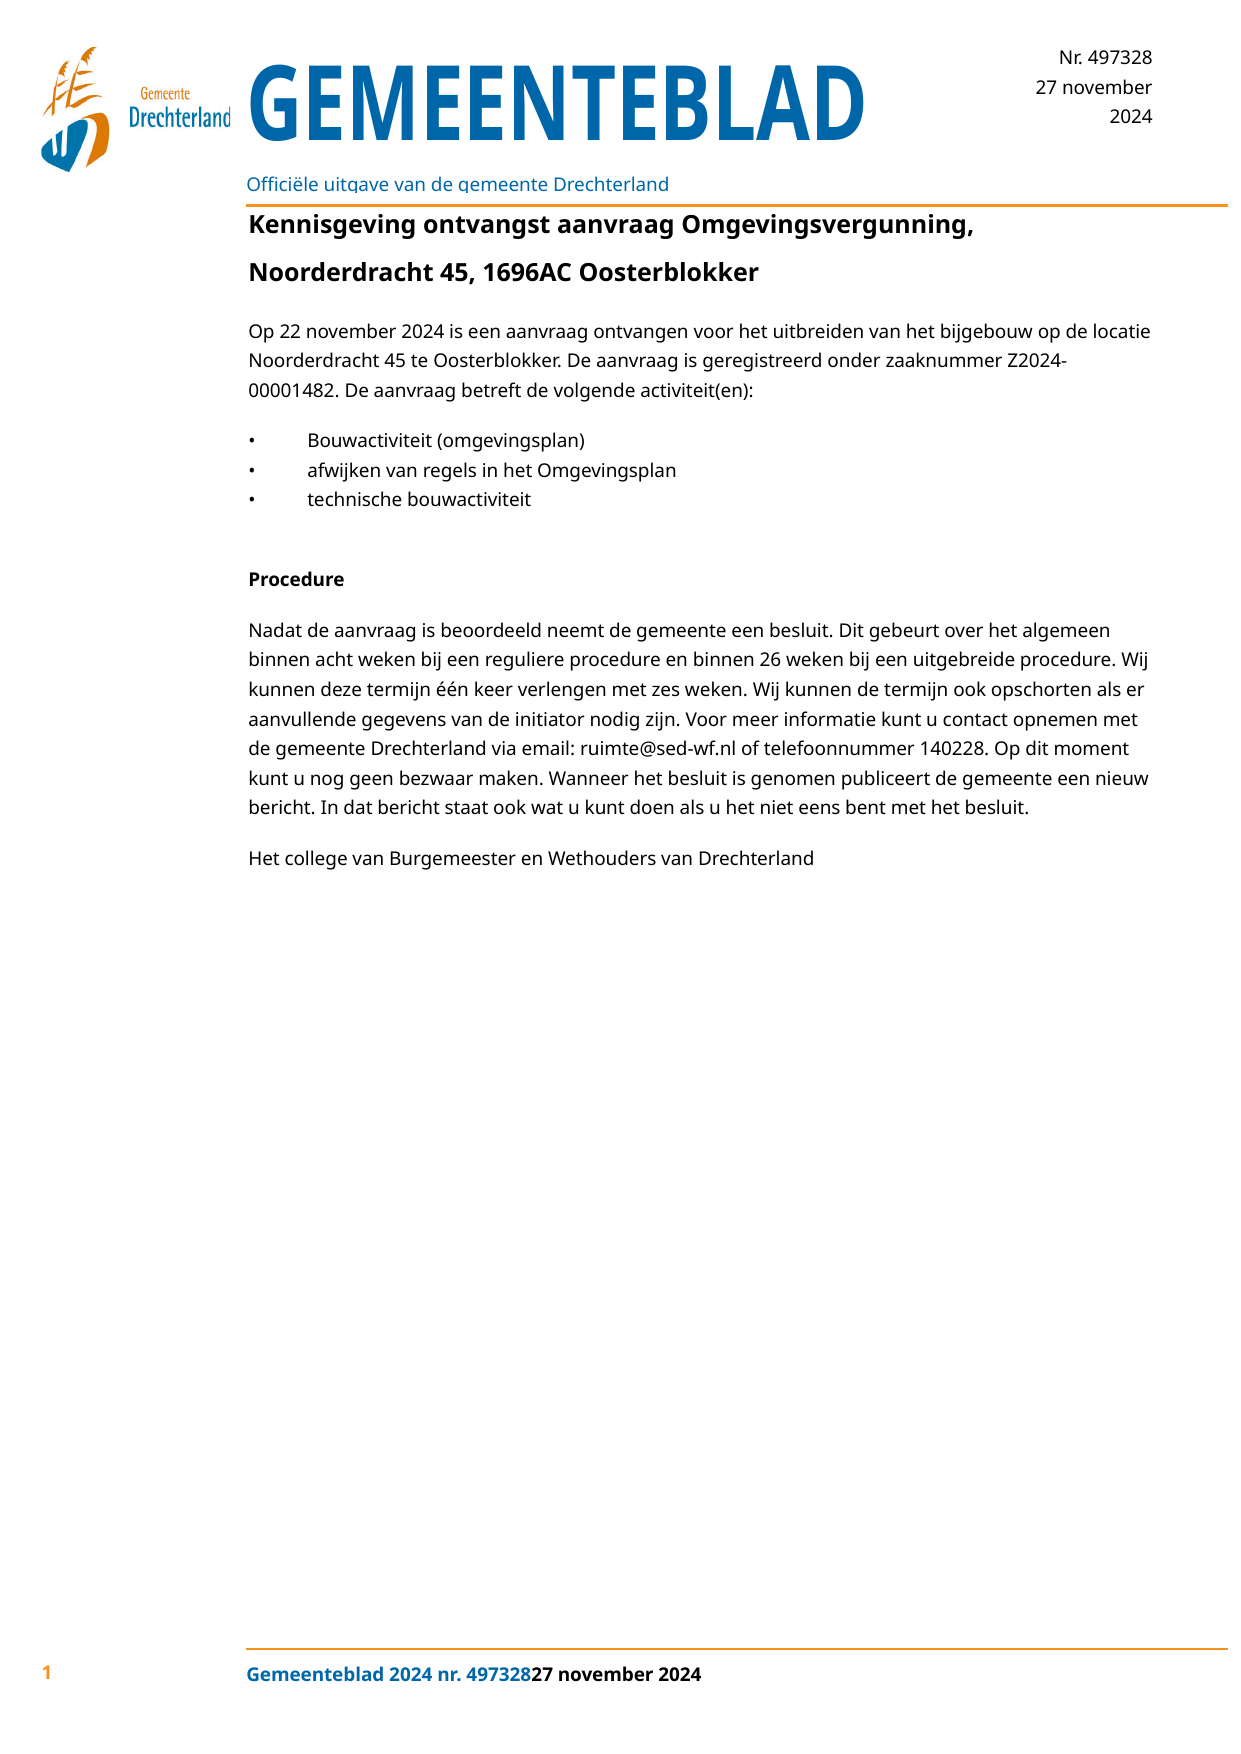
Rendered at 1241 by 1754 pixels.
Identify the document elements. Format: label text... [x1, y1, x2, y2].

list technische bouwactiviteit [248, 487, 1152, 512]
picture [41, 47, 231, 172]
text Het college van Burgemeester en Wethouders van Drechterland [248, 845, 1152, 871]
picture [226, 115, 231, 124]
text Kennisgeving ontvangst aanvraag Omgevingsvergunning, Noorderdracht 45, 1696AC Oosterblokker [248, 207, 1152, 288]
list afwijken van regels in het Omgevingsplan [248, 457, 1152, 483]
list Bouwactiviteit (omgevingsplan) [248, 427, 1152, 453]
text Procedure [248, 567, 1152, 592]
text Nadat de aanvraag is beoordeeld neemt de gemeente een besluit. Dit gebeurt over het algemeen binnen acht weken bij een reguliere procedure en binnen 26 weken bij een uitgebreide procedure. Wij kunnen deze termijn één keer verlengen met zes weken. Wij kunnen de termijn ook opschorten als er aanvullende gegevens van de initiator nodig zijn. Voor meer informatie kunt u contact opnemen met de gemeente Drechterland via email: ruimte@sed-wf.nl of telefoonnummer 140228. Op dit moment kunt u nog geen bezwaar maken. Wanneer het besluit is genomen publiceert de gemeente een nieuw bericht. In dat bericht staat ook wat u kunt doen als u het niet eens bent met het besluit. [248, 617, 1152, 820]
text Op 22 november 2024 is een aanvraag ontvangen voor het uitbreiden van het bijgebouw op de locatie Noorderdracht 45 te Oosterblokker. De aanvraag is geregistreerd onder zaaknummer Z2024-00001482. De aanvraag betreft de volgende activiteit(en): [248, 318, 1152, 403]
picture [41, 158, 64, 172]
